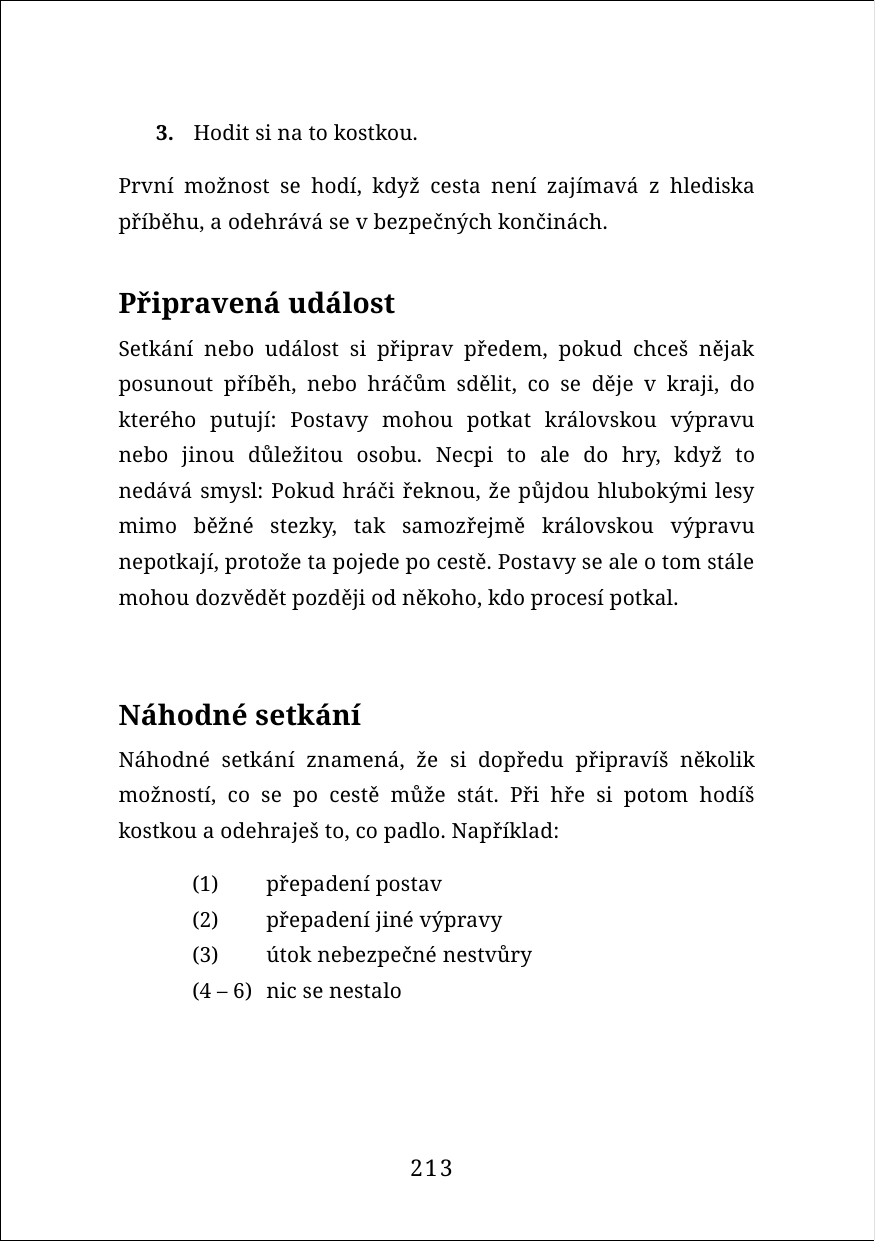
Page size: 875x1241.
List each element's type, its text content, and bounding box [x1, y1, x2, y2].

list Hodit si na to kostkou. [156, 118, 756, 147]
text Setkání nebo událost si připrav předem, pokud chceš nějak posunout příběh, nebo hráčům sdělit, co se děje v kraji, do kterého putují: Postavy mohou potkat královskou výpravu nebo jinou důležitou osobu. Necpi to ale do hry, když to nedává smysl: Pokud hráči řeknou, že půjdou hlubokými lesy mimo běžné stezky, tak samozřejmě královskou výpravu nepotkají, protože ta pojede po cestě. Postavy se ale o tom stále mohou dozvědět později od někoho, kdo procesí potkal. [118, 334, 756, 647]
subtitle Náhodné setkání [118, 695, 756, 733]
text První možnost se hodí, když cesta není zajímavá z hlediska příběhu, a odehrává se v bezpečných končinách. [118, 171, 756, 235]
text (1) přepadení postav (2) přepadení jiné výpravy (3) útok nebezpečné nestvůry (4 – 6) nic se nestalo [192, 869, 756, 1004]
text Náhodné setkání znamená, že si dopředu připravíš několik možností, co se po cestě může stát. Při hře si potom hodíš kostkou a odehraješ to, co padlo. Například: [118, 745, 756, 844]
subtitle Připravená událost [118, 284, 756, 322]
